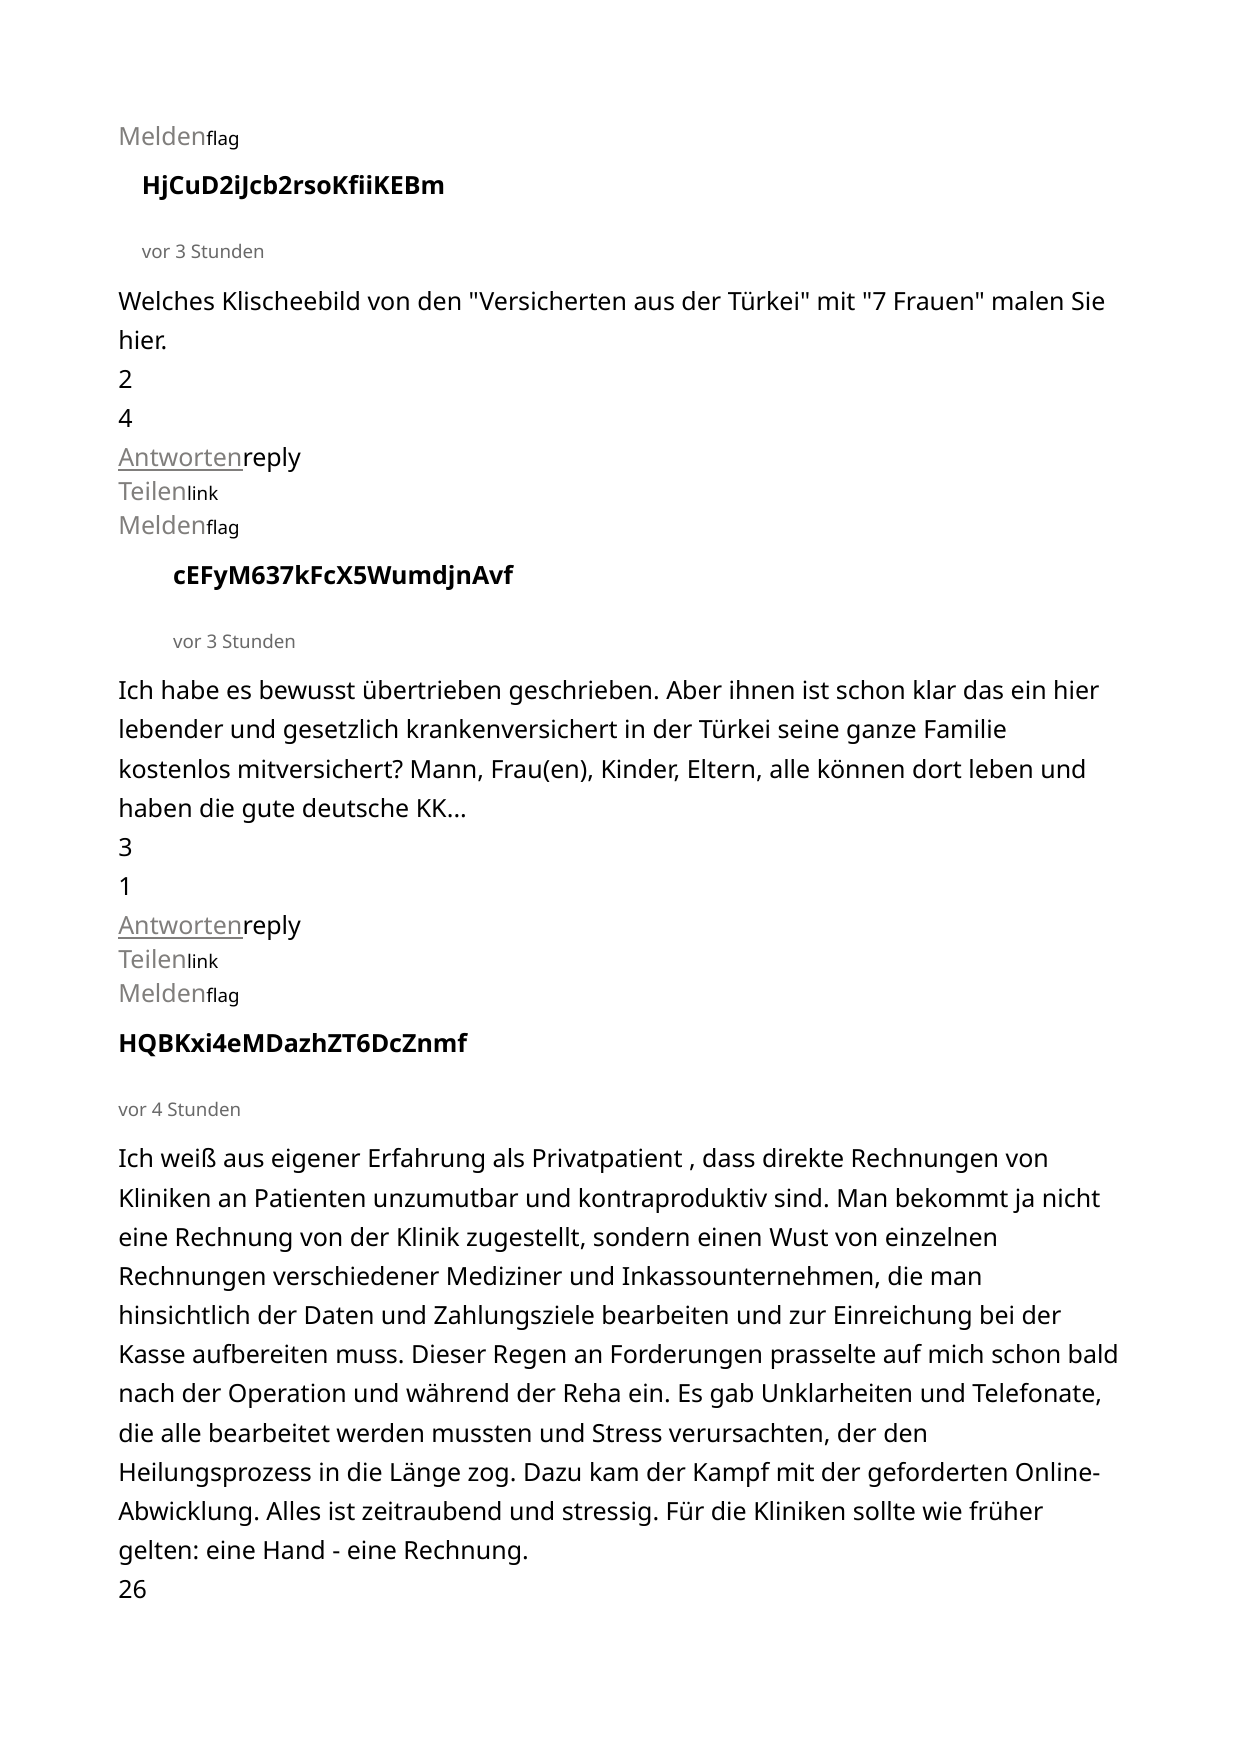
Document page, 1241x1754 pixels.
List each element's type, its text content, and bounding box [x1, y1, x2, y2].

text Teilenlink [118, 942, 1122, 976]
text 26 [118, 1572, 1122, 1606]
text Ich habe es bewusst übertrieben geschrieben. Aber ihnen ist schon klar das ein hier lebender und gesetzlich krankenversichert in der Türkei seine ganze Familie kostenlos mitversichert? Mann, Frau(en), Kinder, Eltern, alle können dort leben und haben die gute deutsche KK... [118, 673, 1122, 824]
text 3 [118, 829, 1122, 864]
text Ich weiß aus eigener Erfahrung als Privatpatient , dass direkte Rechnungen von Kliniken an Patienten unzumutbar und kontraproduktiv sind. Man bekommt ja nicht eine Rechnung von der Klinik zugestellt, sondern einen Wust von einzelnen Rechnungen verschiedener Mediziner und Inkassounternehmen, die man hinsichtlich der Daten und Zahlungsziele bearbeiten und zur Einreichung bei der Kasse aufbereiten muss. Dieser Regen an Forderungen prasselte auf mich schon bald nach der Operation und während der Reha ein. Es gab Unklarheiten und Telefonate, die alle bearbeitet werden mussten und Stress verursachten, der den Heilungsprozess in die Länge zog. Dazu kam der Kampf mit der geforderten Online-Abwicklung. Alles ist zeitraubend und stressig. Für die Kliniken sollte wie früher gelten: eine Hand - eine Rechnung. [118, 1141, 1122, 1567]
text vor 3 Stunden [173, 628, 1117, 653]
text 1 [118, 869, 1122, 903]
text vor 3 Stunden [142, 238, 1117, 264]
text 4 [118, 401, 1122, 435]
text Meldenflag [118, 508, 1122, 542]
text 2 [118, 361, 1122, 396]
text Antwortenreply [118, 908, 1122, 942]
text cEFyM637kFcX5WumdjnAvf [173, 558, 1114, 592]
text Meldenflag [118, 976, 1122, 1010]
text HjCuD2iJcb2rsoKfiiKEBm [142, 168, 1114, 202]
text Teilenlink [118, 474, 1122, 508]
text HQBKxi4eMDazhZT6DcZnmf [118, 1026, 1114, 1060]
text Welches Klischeebild von den "Versicherten aus der Türkei" mit "7 Frauen" malen Sie hier. [118, 283, 1122, 356]
text Antwortenreply [118, 440, 1122, 474]
text Meldenflag [118, 118, 1122, 152]
text vor 4 Stunden [118, 1096, 1117, 1122]
